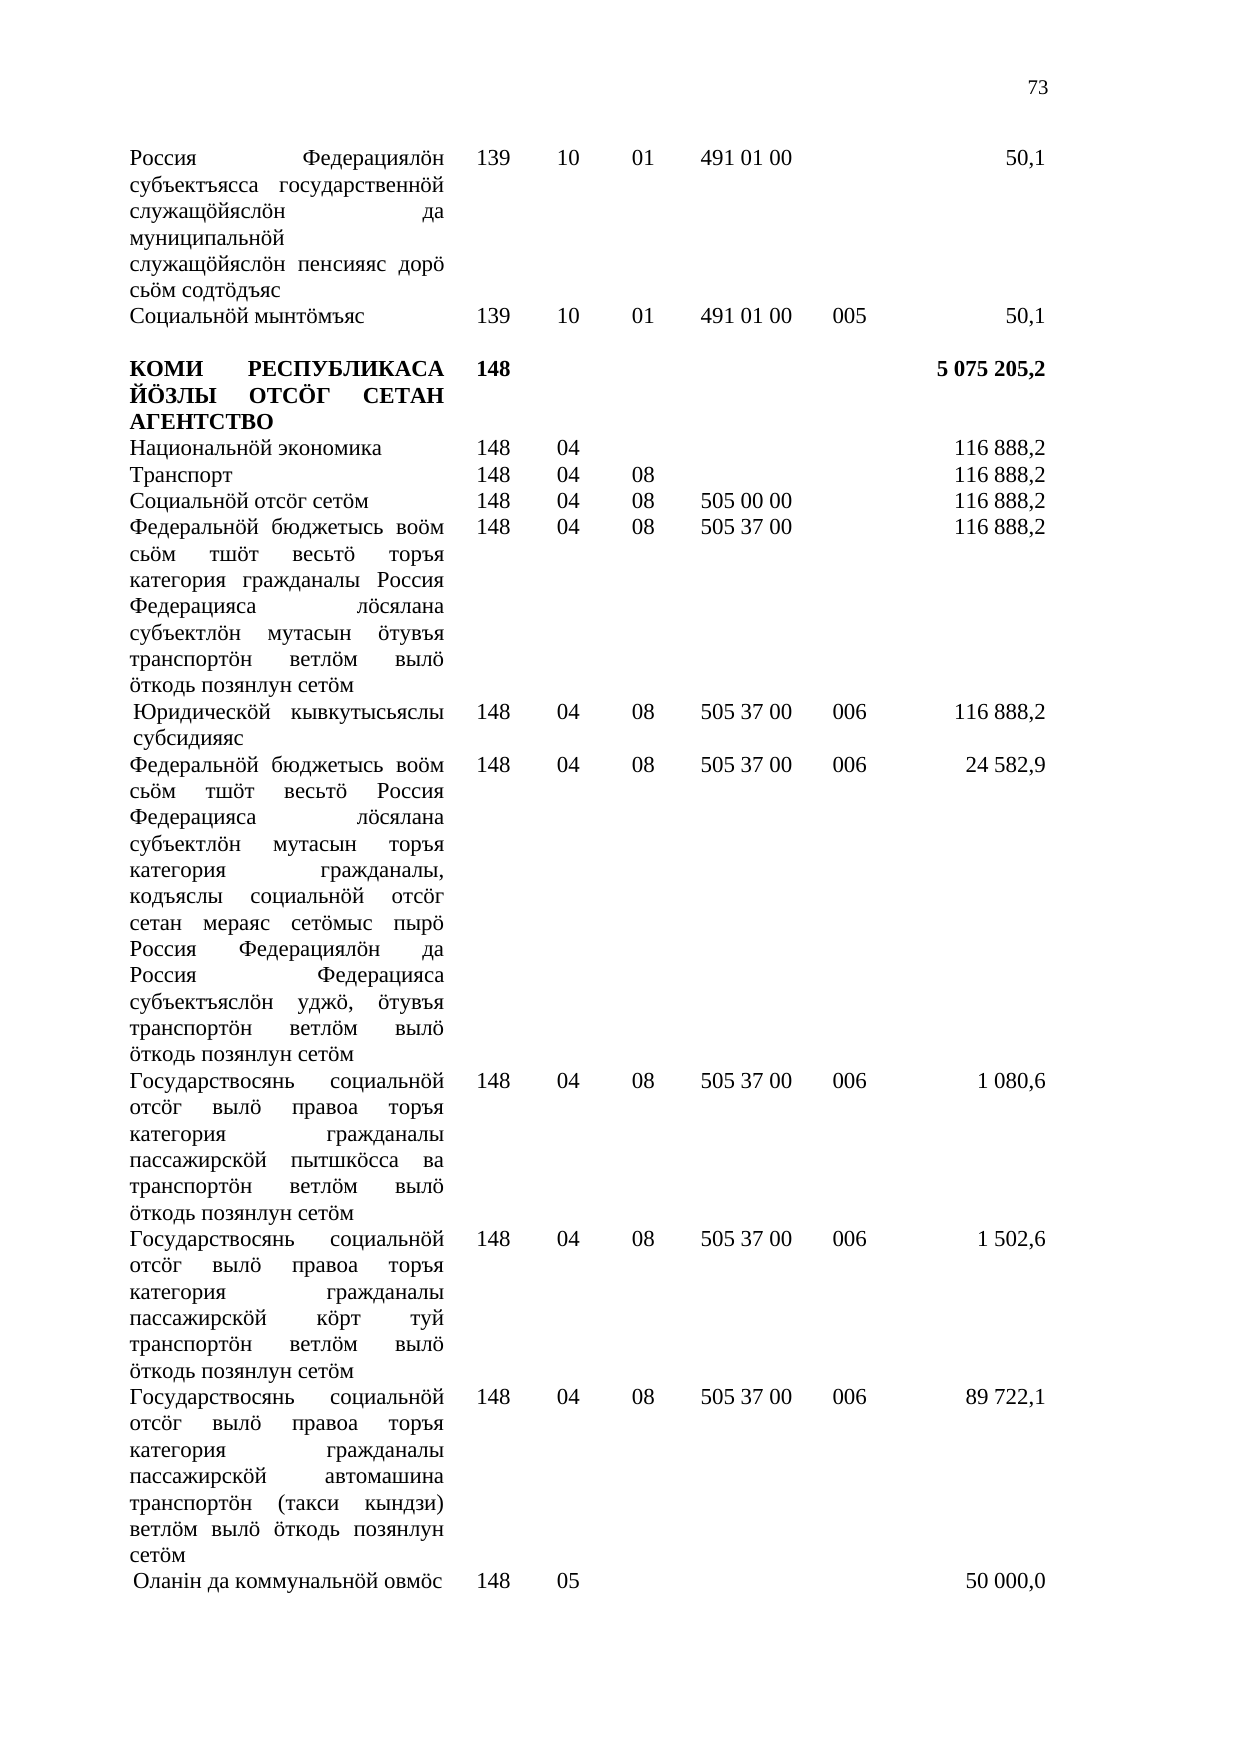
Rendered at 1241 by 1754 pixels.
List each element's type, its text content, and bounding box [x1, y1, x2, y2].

table_cell Транспорт [118, 461, 456, 487]
table_cell 08 [606, 1383, 681, 1568]
table_cell 505 37 00 [681, 698, 812, 751]
table_cell 04 [531, 1383, 606, 1568]
table_cell Национальнöй экономика [118, 434, 456, 461]
table_cell 10 [531, 303, 606, 329]
table_cell [606, 434, 681, 461]
table_cell 491 01 00 [681, 145, 812, 303]
table_cell [118, 118, 456, 144]
table_cell [606, 355, 681, 434]
table_cell [812, 514, 887, 698]
table_cell [681, 434, 812, 461]
table_cell Государствосянь социальнöй отсöг вылö правоа торъя категория гражданалы пассажирскöй пытшкöсса ва транспортöн ветлöм вылö öткодь позянлун сетöм [118, 1067, 456, 1225]
table_cell Юридическöй кывкутысьяслы субсидияяс [118, 698, 456, 751]
table_cell [812, 118, 887, 144]
table_cell 148 [456, 751, 531, 1067]
table_cell 04 [531, 434, 606, 461]
table_cell 01 [606, 303, 681, 329]
table_cell 006 [812, 751, 887, 1067]
table_cell 08 [606, 1067, 681, 1225]
table_cell 50 000,0 [887, 1568, 1057, 1594]
table_cell 116 888,2 [887, 461, 1057, 487]
table_cell 10 [531, 145, 606, 303]
table_cell 491 01 00 [681, 303, 812, 329]
table_cell 08 [606, 751, 681, 1067]
table_cell [887, 118, 1057, 144]
table_cell [887, 329, 1057, 355]
table_cell [606, 329, 681, 355]
table_cell [531, 355, 606, 434]
table_cell 01 [606, 145, 681, 303]
table_cell 139 [456, 145, 531, 303]
table_cell 505 37 00 [681, 1383, 812, 1568]
table_cell 148 [456, 698, 531, 751]
table_cell 04 [531, 1225, 606, 1383]
table_cell 505 00 00 [681, 487, 812, 513]
table_cell [812, 434, 887, 461]
table_cell 005 [812, 303, 887, 329]
table_cell 006 [812, 1383, 887, 1568]
table_cell 50,1 [887, 145, 1057, 303]
table_cell 006 [812, 1067, 887, 1225]
table_cell 148 [456, 1225, 531, 1383]
table_cell [681, 118, 812, 144]
table_cell [812, 329, 887, 355]
table_cell 04 [531, 487, 606, 513]
table_cell 148 [456, 1067, 531, 1225]
table_cell 1 080,6 [887, 1067, 1057, 1225]
table_cell 04 [531, 461, 606, 487]
table_cell [456, 118, 531, 144]
table_cell 1 502,6 [887, 1225, 1057, 1383]
table_cell 08 [606, 698, 681, 751]
table_cell [681, 1568, 812, 1594]
table_cell [606, 118, 681, 144]
table_cell [812, 1568, 887, 1594]
table_cell 505 37 00 [681, 1225, 812, 1383]
table_cell КОМИ РЕСПУБЛИКАСА ЙÖЗЛЫ ОТСÖГ СЕТАН АГЕНТСТВО [118, 355, 456, 434]
table_cell [118, 329, 456, 355]
table_cell Социальнöй отсöг сетöм [118, 487, 456, 513]
table_cell Федеральнöй бюджетысь воöм сьöм тшöт весьтö торъя категория гражданалы Россия Федерацияса лöсялана субъектлöн мутасын öтувъя транспортöн ветлöм вылö öткодь позянлун сетöм [118, 514, 456, 698]
table_cell 148 [456, 1383, 531, 1568]
table_cell [606, 1568, 681, 1594]
table_cell 08 [606, 461, 681, 487]
table_cell 148 [456, 487, 531, 513]
table_cell 04 [531, 751, 606, 1067]
table_cell [456, 329, 531, 355]
table_cell 04 [531, 514, 606, 698]
table_cell 08 [606, 487, 681, 513]
table_cell 116 888,2 [887, 698, 1057, 751]
table_cell [812, 145, 887, 303]
table_cell 116 888,2 [887, 487, 1057, 513]
table_cell 006 [812, 698, 887, 751]
table_cell 116 888,2 [887, 514, 1057, 698]
table_cell 08 [606, 514, 681, 698]
table_cell 04 [531, 1067, 606, 1225]
table_cell 24 582,9 [887, 751, 1057, 1067]
table_cell 148 [456, 434, 531, 461]
table_cell 505 37 00 [681, 1067, 812, 1225]
table_cell 05 [531, 1568, 606, 1594]
table_cell 148 [456, 1568, 531, 1594]
table_cell Россия Федерациялöн субъектъясса государственнöй слу­жащöйяслöн да муниципальнöй служащöйяслöн пен­сияяс дорö сьöм сод­тöдъяс [118, 145, 456, 303]
table_cell [681, 355, 812, 434]
table_cell [681, 461, 812, 487]
table_cell 04 [531, 698, 606, 751]
table_cell 08 [606, 1225, 681, 1383]
table_cell [531, 329, 606, 355]
table_cell Оланін да коммунальнöй овмöс [118, 1568, 456, 1594]
table_cell [812, 461, 887, 487]
table_cell 148 [456, 461, 531, 487]
table_cell 148 [456, 355, 531, 434]
table_cell Государствосянь социальнöй отсöг вылö правоа торъя категория гражданалы пассажирскöй кöрт туй транспортöн ветлöм вылö öткодь позянлун сетöм [118, 1225, 456, 1383]
table_cell 139 [456, 303, 531, 329]
table_cell 505 37 00 [681, 751, 812, 1067]
table_cell [681, 329, 812, 355]
table_cell 116 888,2 [887, 434, 1057, 461]
table_cell Социальнöй мынтöмъяс [118, 303, 456, 329]
table_cell Государствосянь социальнöй отсöг вылö правоа торъя категория гражданалы пассажирскöй автомашина транспортöн (такси кындзи) ветлöм вылö öткодь позянлун сетöм [118, 1383, 456, 1568]
table_cell 006 [812, 1225, 887, 1383]
table_cell Федеральнöй бюджетысь воöм сьöм тшöт весьтö Россия Федерацияса лöсялана субъектлöн мутасын торъя категория гражданалы, кодъяслы социальнöй отсöг сетан мераяс сетöмыс пырö Россия Федерациялöн да Россия Федерацияса субъектъяслöн уджö, öтувъя транспортöн ветлöм вылö öткодь позянлун сетöм [118, 751, 456, 1067]
table_cell 50,1 [887, 303, 1057, 329]
table_cell [812, 487, 887, 513]
table_cell 505 37 00 [681, 514, 812, 698]
table_cell 5 075 205,2 [887, 355, 1057, 434]
table_cell 89 722,1 [887, 1383, 1057, 1568]
table_cell [812, 355, 887, 434]
table_cell 148 [456, 514, 531, 698]
table_cell [531, 118, 606, 144]
